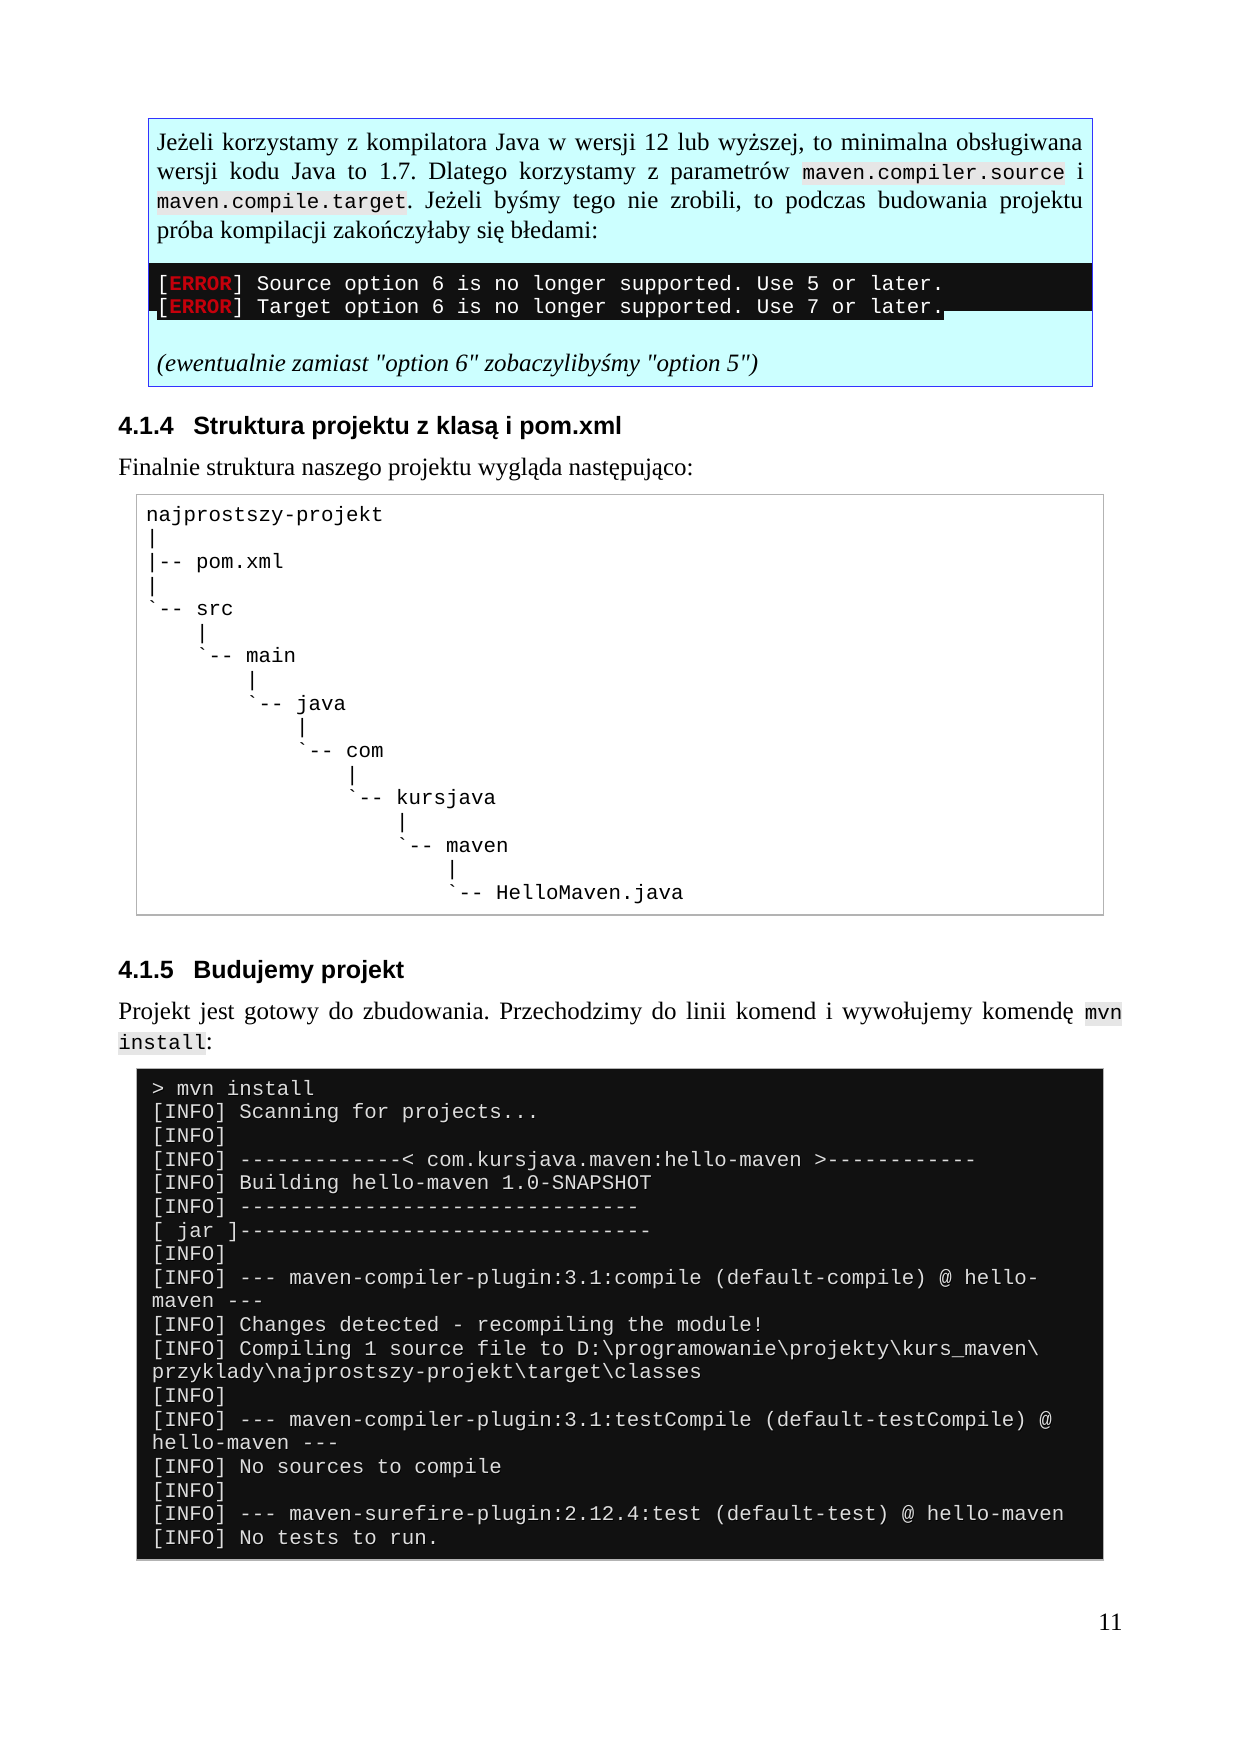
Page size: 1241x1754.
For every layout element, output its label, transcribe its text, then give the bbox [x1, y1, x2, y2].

text `-- maven [137, 825, 1103, 848]
text `-- com [137, 730, 1103, 754]
text Projekt jest gotowy do zbudowania. Przechodzimy do linii komend i wywołujemy komendę mvn install: [118, 996, 1122, 1055]
text [INFO] Compiling 1 source file to D:\programowanie\projekty\kurs_maven\przyklady\najprostszy-projekt\target\classes [137, 1328, 1103, 1375]
subtitle Struktura projektu z klasą i pom.xml [118, 411, 1122, 440]
text [INFO] [137, 1375, 1103, 1399]
text [INFO] [137, 1115, 1103, 1139]
text najprostszy-projekt [137, 495, 1103, 517]
text > mvn install [137, 1069, 1103, 1091]
text [INFO] --------------------------------[ jar ]--------------------------------- [137, 1186, 1103, 1233]
text `-- java [137, 683, 1103, 707]
text [INFO] No sources to compile [137, 1446, 1103, 1470]
text (ewentualnie zamiast "option 6" zobaczylibyśmy "option 5") [149, 339, 1092, 386]
text | [137, 517, 1103, 541]
text | [137, 707, 1103, 730]
text | [137, 659, 1103, 683]
text [INFO] [137, 1233, 1103, 1257]
text |-- pom.xml [137, 541, 1103, 565]
text [INFO] -------------< com.kursjava.maven:hello-maven >------------ [137, 1139, 1103, 1162]
subtitle Budujemy projekt [118, 955, 1122, 984]
text [INFO] --- maven-compiler-plugin:3.1:testCompile (default-testCompile) @ hello-maven --- [137, 1399, 1103, 1446]
text [INFO] No tests to run. [137, 1517, 1103, 1559]
text | [137, 754, 1103, 777]
text [INFO] Scanning for projects... [137, 1091, 1103, 1115]
text [INFO] --- maven-compiler-plugin:3.1:compile (default-compile) @ hello-maven --- [137, 1257, 1103, 1304]
text `-- kursjava [137, 777, 1103, 801]
text `-- src [137, 588, 1103, 612]
text [INFO] Building hello-maven 1.0-SNAPSHOT [137, 1162, 1103, 1186]
text | [137, 801, 1103, 825]
text | [137, 848, 1103, 872]
text Finalnie struktura naszego projektu wygląda następująco: [118, 452, 1122, 481]
text [INFO] --- maven-surefire-plugin:2.12.4:test (default-test) @ hello-maven [137, 1493, 1103, 1517]
text [ERROR] Target option 6 is no longer supported. Use 7 or later. [149, 287, 1092, 311]
text | [137, 612, 1103, 636]
text [INFO] [137, 1470, 1103, 1493]
text [ERROR] Source option 6 is no longer supported. Use 5 or later. [149, 263, 1092, 287]
text Jeżeli korzystamy z kompilatora Java w wersji 12 lub wyższej, to minimalna obsługiwana wersji kodu Java to 1.7. Dlatego korzystamy z parametrów maven.compiler.source i maven.compile.target. Jeżeli byśmy tego nie zrobili, to podczas budowania projektu próba kompilacji zakończyłaby się błedami: [149, 119, 1092, 235]
text `-- main [137, 636, 1103, 659]
text | [137, 565, 1103, 588]
text [INFO] Changes detected - recompiling the module! [137, 1304, 1103, 1328]
text `-- HelloMaven.java [137, 872, 1103, 914]
